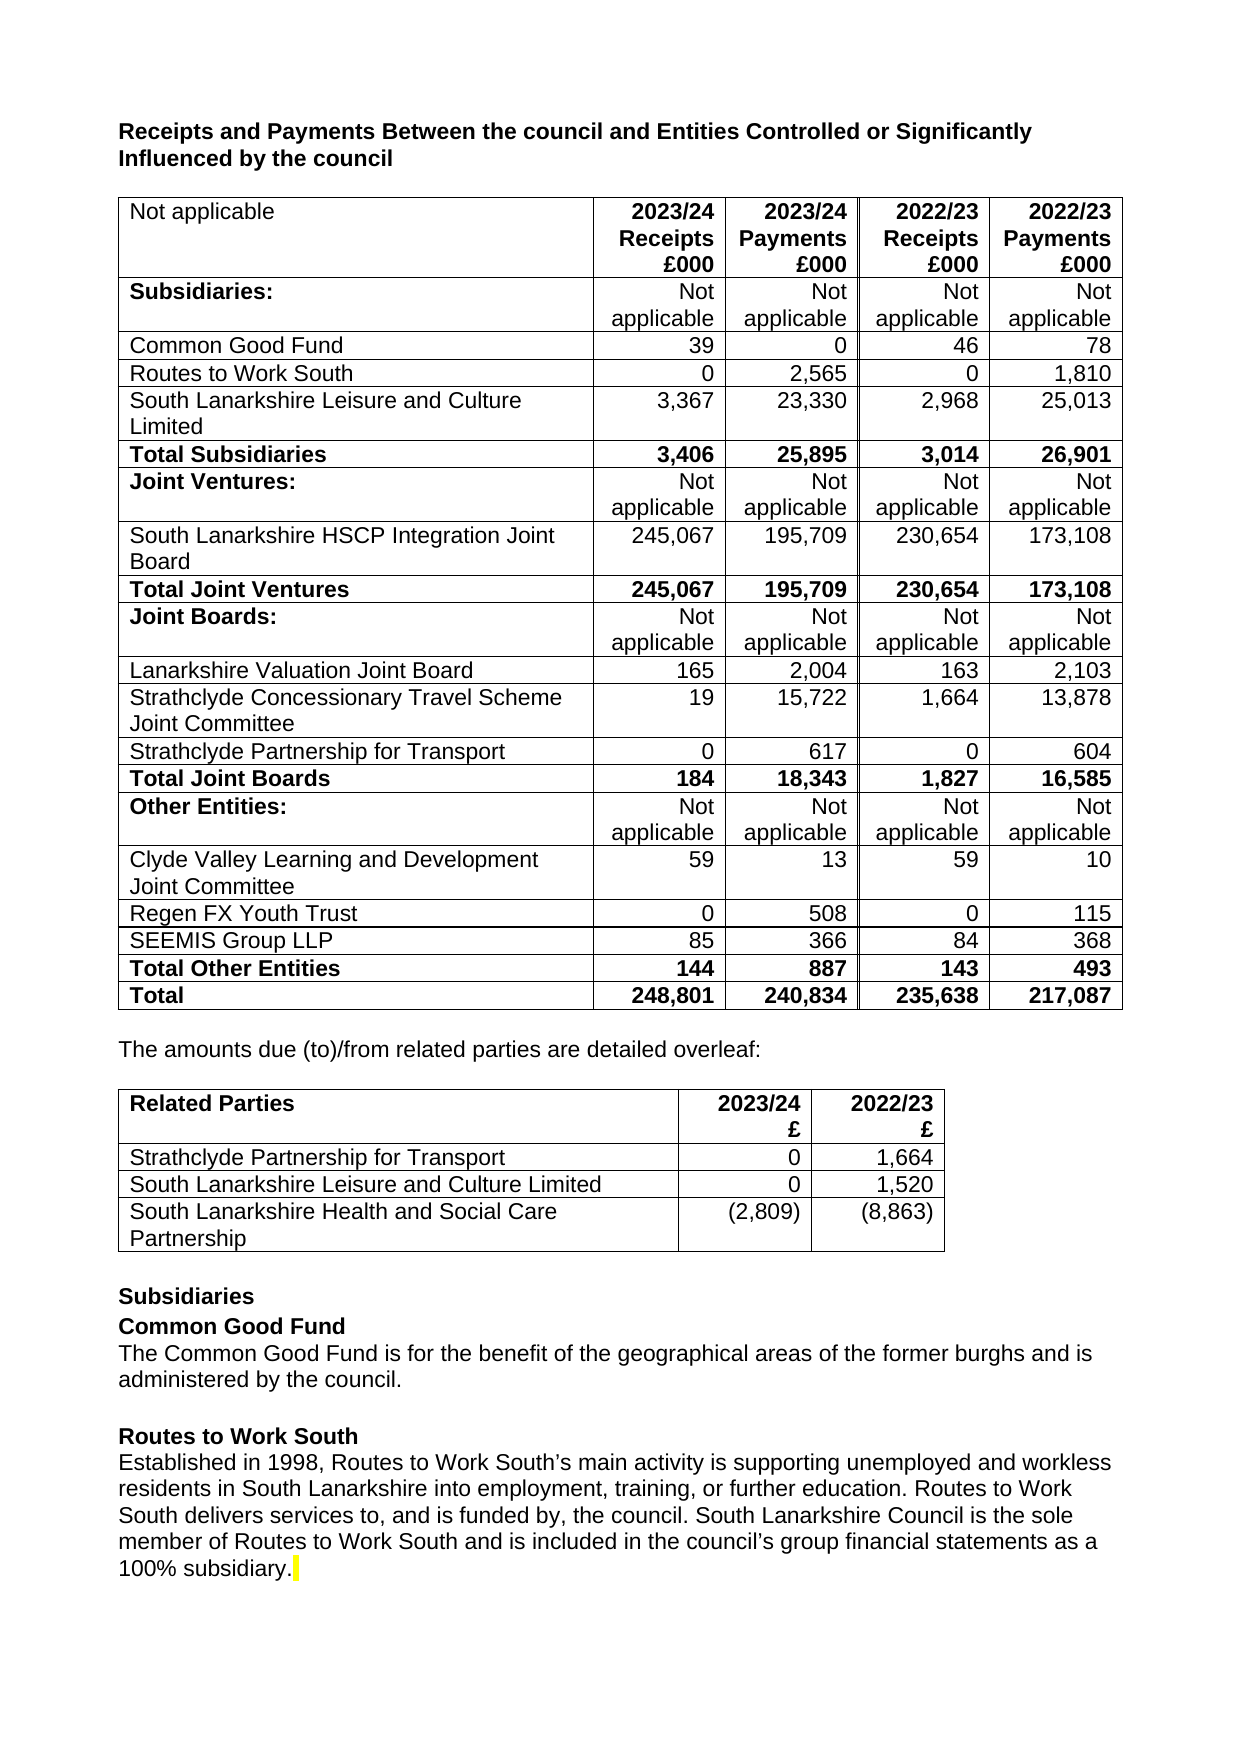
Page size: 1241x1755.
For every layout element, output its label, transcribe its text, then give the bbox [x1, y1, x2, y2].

table_cell Not applicable [726, 603, 857, 656]
table_cell Strathclyde Partnership for Transport [119, 738, 593, 764]
table_cell 85 [594, 928, 725, 954]
table_cell 0 [594, 738, 725, 764]
table_cell Total Other Entities [119, 955, 593, 981]
table_cell 0 [860, 900, 989, 926]
table_cell (8,863) [812, 1198, 944, 1251]
table_cell 39 [594, 332, 725, 358]
text The amounts due (to)/from related parties are detailed overleaf: [118, 1036, 1204, 1062]
table_cell Joint Boards: [119, 603, 593, 656]
table_cell 230,654 [860, 522, 989, 574]
table_cell 184 [594, 765, 725, 792]
table_cell 15,722 [726, 684, 857, 737]
table_cell 493 [990, 955, 1122, 981]
table_cell 1,520 [812, 1171, 944, 1197]
table_header 2022/23 Receipts £000 [860, 198, 989, 277]
table_cell 1,810 [990, 360, 1122, 386]
table_cell Lanarkshire Valuation Joint Board [119, 657, 593, 683]
table_cell South Lanarkshire Health and Social Care Partnership [119, 1198, 678, 1251]
subtitle Routes to Work South [118, 1423, 1122, 1449]
table_cell 0 [726, 332, 857, 358]
table_cell 2,103 [990, 657, 1122, 683]
text Receipts and Payments Between the council and Entities Controlled or Significantly Influenced by the council [118, 118, 1122, 171]
table_cell 78 [990, 332, 1122, 358]
table_cell 59 [860, 846, 989, 899]
table_cell 13 [726, 846, 857, 899]
table_cell Not applicable [594, 793, 725, 845]
table_cell 163 [860, 657, 989, 683]
table_cell 3,406 [594, 441, 725, 467]
table_cell Not applicable [860, 603, 989, 656]
table_cell Not applicable [990, 468, 1122, 521]
table_cell 1,827 [860, 765, 989, 792]
table_cell 230,654 [860, 576, 989, 602]
table_cell Not applicable [860, 793, 989, 845]
table_cell Not applicable [990, 278, 1122, 331]
table_cell 368 [990, 928, 1122, 954]
table_header 2022/23 Payments £000 [990, 198, 1122, 277]
table_header 2022/23 £ [812, 1090, 944, 1142]
table_cell Not applicable [726, 278, 857, 331]
table_cell Subsidiaries: [119, 278, 593, 331]
table_cell (2,809) [679, 1198, 811, 1251]
table_cell Not applicable [860, 468, 989, 521]
table_cell 25,013 [990, 387, 1122, 439]
table_cell 235,638 [860, 982, 989, 1009]
table_cell 195,709 [726, 522, 857, 574]
table_cell 143 [860, 955, 989, 981]
table_cell Not applicable [594, 278, 725, 331]
table_cell 10 [990, 846, 1122, 899]
table_cell 25,895 [726, 441, 857, 467]
table_cell 59 [594, 846, 725, 899]
table_header 2023/24 Receipts £000 [594, 198, 725, 277]
table_header 2023/24 £ [679, 1090, 811, 1142]
table_cell 23,330 [726, 387, 857, 439]
table_cell 115 [990, 900, 1122, 926]
table_cell 46 [860, 332, 989, 358]
table_cell 173,108 [990, 522, 1122, 574]
table_cell 18,343 [726, 765, 857, 792]
text Established in 1998, Routes to Work South’s main activity is supporting unemployed and workless residents in South Lanarkshire into employment, training, or further education. Routes to Work South delivers services to, and is funded by, the council. South Lanarkshire Council is the sole member of Routes to Work South and is included in the council’s group financial statements as a 100% subsidiary. [118, 1449, 1122, 1581]
table_cell 26,901 [990, 441, 1122, 467]
table_cell 173,108 [990, 576, 1122, 602]
table_cell South Lanarkshire Leisure and Culture Limited [119, 387, 593, 439]
table_cell 0 [594, 900, 725, 926]
text The Common Good Fund is for the benefit of the geographical areas of the former burghs and is administered by the council. [118, 1339, 1122, 1392]
table_cell 1,664 [860, 684, 989, 737]
subtitle Subsidiaries [118, 1283, 1122, 1309]
table_cell 617 [726, 738, 857, 764]
table_header Not applicable [119, 198, 593, 277]
table_cell Clyde Valley Learning and Development Joint Committee [119, 846, 593, 899]
table_cell 0 [860, 738, 989, 764]
table_cell SEEMIS Group LLP [119, 928, 593, 954]
table_cell Total Joint Boards [119, 765, 593, 792]
table_cell Not applicable [726, 793, 857, 845]
table_cell Not applicable [726, 468, 857, 521]
table_cell Joint Ventures: [119, 468, 593, 521]
table_cell 0 [679, 1171, 811, 1197]
table_cell Not applicable [860, 278, 989, 331]
table_cell Total Subsidiaries [119, 441, 593, 467]
table_cell Total Joint Ventures [119, 576, 593, 602]
table_cell 240,834 [726, 982, 857, 1009]
table_cell Not applicable [594, 603, 725, 656]
table_cell 1,664 [812, 1144, 944, 1170]
table_cell Not applicable [990, 793, 1122, 845]
table_cell 508 [726, 900, 857, 926]
table_cell 2,004 [726, 657, 857, 683]
table_cell 245,067 [594, 576, 725, 602]
table_cell 604 [990, 738, 1122, 764]
subtitle Common Good Fund [118, 1313, 1122, 1339]
table_cell 0 [594, 360, 725, 386]
table_cell 245,067 [594, 522, 725, 574]
table_cell 13,878 [990, 684, 1122, 737]
table_cell South Lanarkshire HSCP Integration Joint Board [119, 522, 593, 574]
table_cell Strathclyde Concessionary Travel Scheme Joint Committee [119, 684, 593, 737]
table_cell 366 [726, 928, 857, 954]
table_cell 2,565 [726, 360, 857, 386]
table_cell 3,014 [860, 441, 989, 467]
table_cell 19 [594, 684, 725, 737]
table_cell South Lanarkshire Leisure and Culture Limited [119, 1171, 678, 1197]
table_cell 2,968 [860, 387, 989, 439]
table_cell 3,367 [594, 387, 725, 439]
table_cell 217,087 [990, 982, 1122, 1009]
table_header Related Parties [119, 1090, 678, 1142]
table_cell 0 [860, 360, 989, 386]
table_cell 195,709 [726, 576, 857, 602]
table_cell 144 [594, 955, 725, 981]
table_cell Not applicable [990, 603, 1122, 656]
table_cell Strathclyde Partnership for Transport [119, 1144, 678, 1170]
table_cell Total [119, 982, 593, 1009]
table_cell 0 [679, 1144, 811, 1170]
table_header 2023/24 Payments £000 [726, 198, 857, 277]
table_cell 165 [594, 657, 725, 683]
table_cell 84 [860, 928, 989, 954]
table_cell Routes to Work South [119, 360, 593, 386]
table_cell Regen FX Youth Trust [119, 900, 593, 926]
table_cell Other Entities: [119, 793, 593, 845]
table_cell 248,801 [594, 982, 725, 1009]
table_cell 16,585 [990, 765, 1122, 792]
table_cell 887 [726, 955, 857, 981]
table_cell Not applicable [594, 468, 725, 521]
table_cell Common Good Fund [119, 332, 593, 358]
